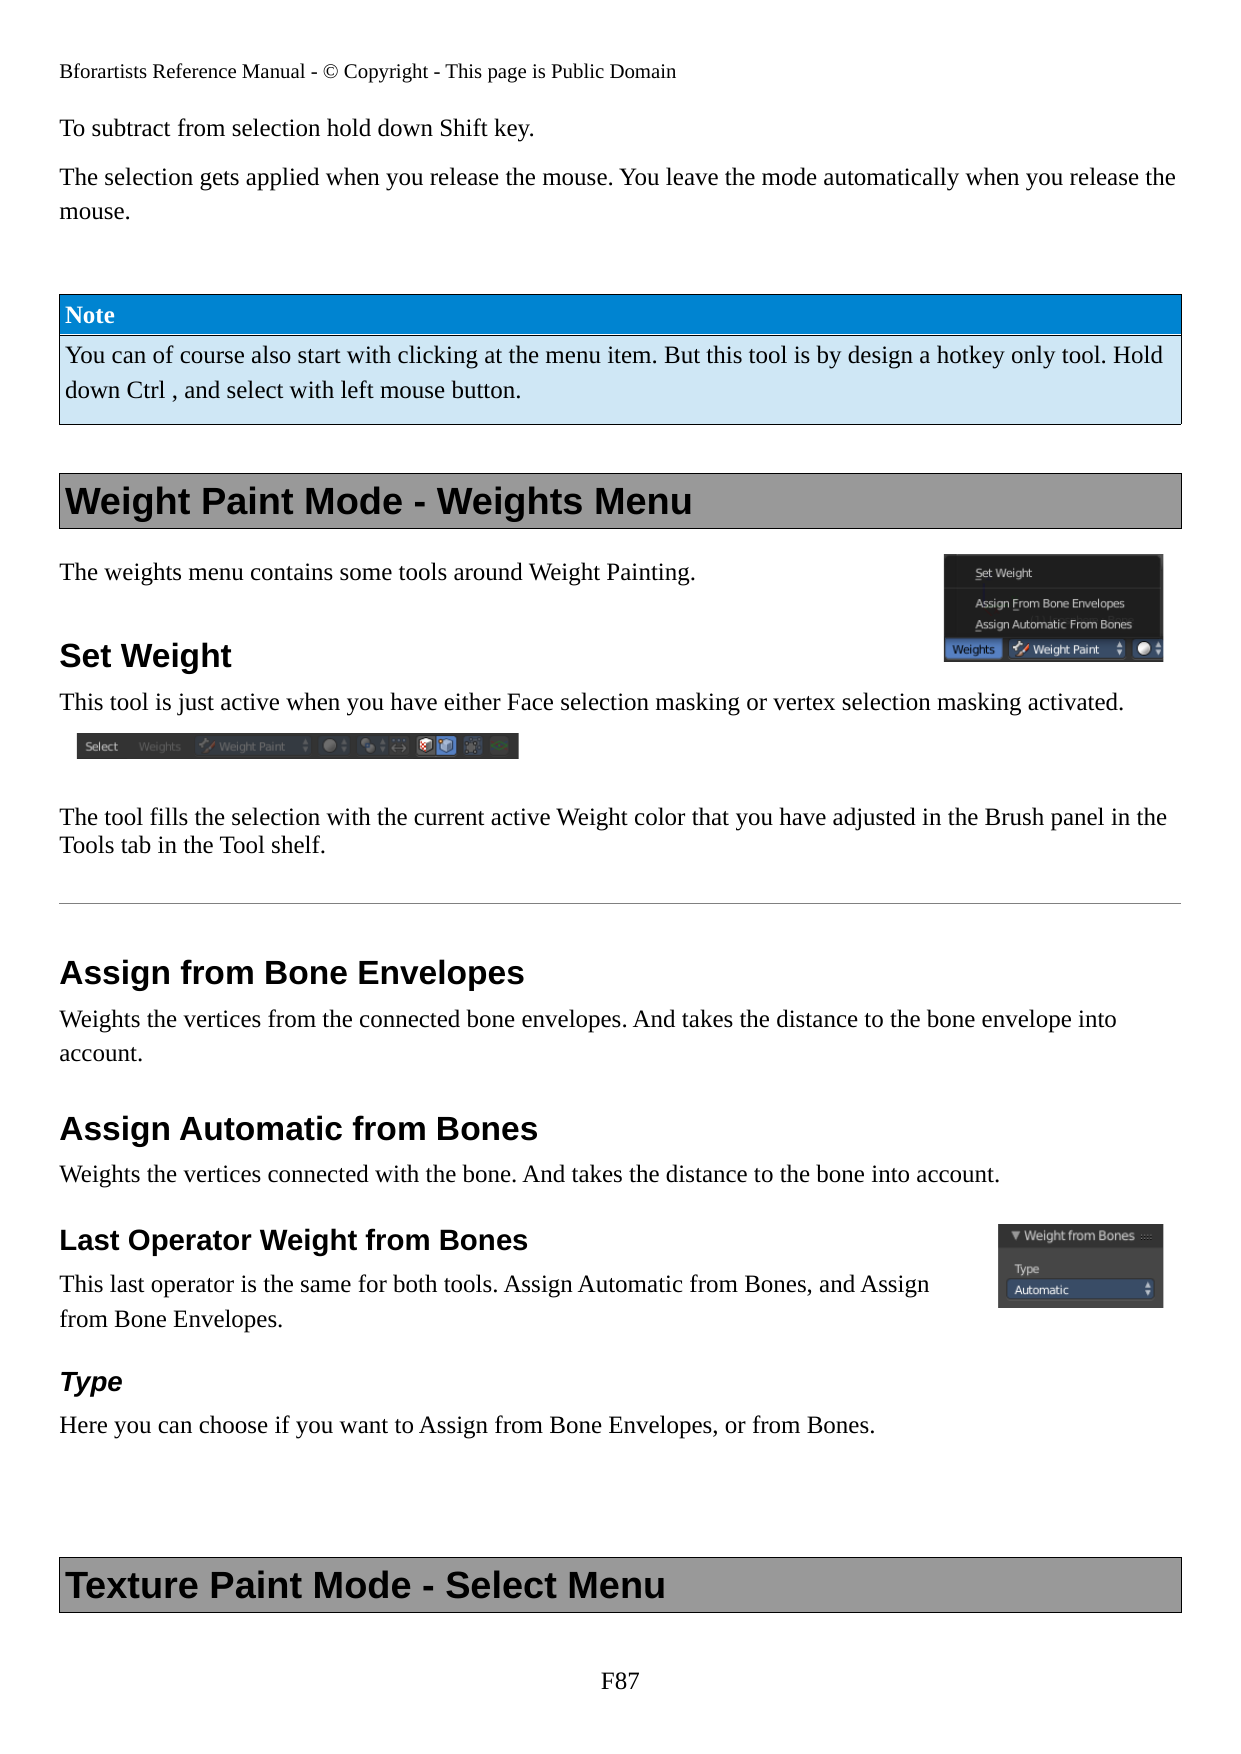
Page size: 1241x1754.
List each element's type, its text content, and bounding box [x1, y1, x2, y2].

text The tool fills the selection with the current active Weight color that you have adjusted in the Brush panel in the Tools tab in the Tool shelf. [59, 802, 1181, 859]
subtitle Last Operator Weight from Bones [59, 1223, 1181, 1257]
picture [998, 1224, 1164, 1308]
text To subtract from selection hold down Shift key. [59, 113, 1181, 141]
text Weights the vertices connected with the bone. And takes the distance to the bone into account. [59, 1159, 1181, 1188]
text Weights the vertices from the connected bone envelopes. And takes the distance to the bone envelope into account. [59, 1004, 1181, 1067]
text This tool is just active when you have either Face selection masking or vertex selection masking activated. [59, 687, 1181, 715]
text The selection gets applied when you release the mouse. You leave the mode automatically when you release the mouse. [59, 162, 1181, 225]
subtitle Set Weight [59, 636, 1181, 674]
text The weights menu contains some tools around Weight Painting. [59, 557, 943, 586]
table_header Note [60, 295, 1181, 334]
table_header Weight Paint Mode - Weights Menu [60, 474, 1181, 528]
table_cell You can of course also start with clicking at the menu item. But this tool is by design a hotkey only tool. Hold down Ctrl , and select with left mouse button. [60, 336, 1181, 424]
subtitle Assign from Bone Envelopes [59, 953, 1181, 992]
picture [943, 554, 1164, 662]
picture [76, 733, 519, 759]
text This last operator is the same for both tools. Assign Automatic from Bones, and Assign from Bone Envelopes. [59, 1269, 1181, 1333]
text Here you can choose if you want to Assign from Bone Envelopes, or from Bones. [59, 1410, 1181, 1439]
table_header Texture Paint Mode - Select Menu [60, 1558, 1181, 1612]
subtitle Type [59, 1366, 1181, 1397]
subtitle Assign Automatic from Bones [59, 1108, 1181, 1147]
